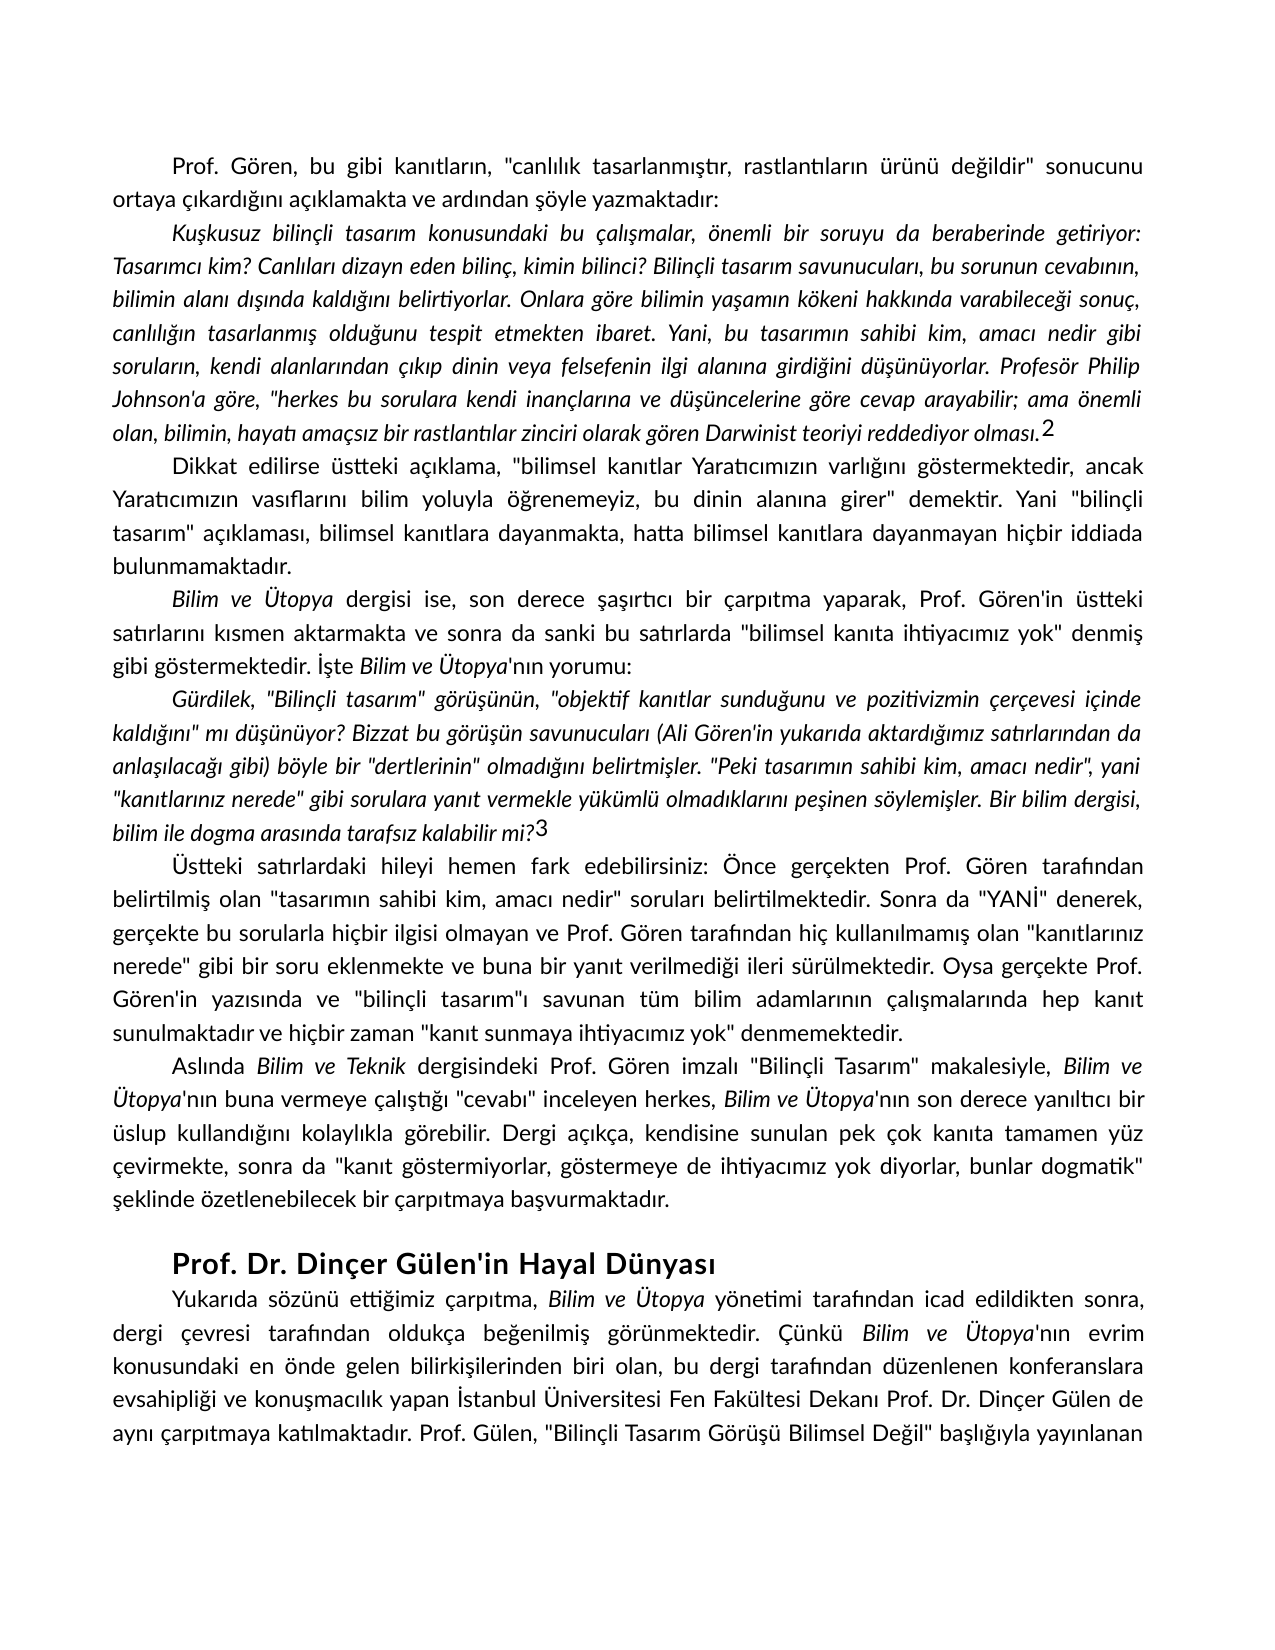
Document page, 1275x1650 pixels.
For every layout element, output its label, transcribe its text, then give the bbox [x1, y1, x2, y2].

text Üstteki satırlardaki hileyi hemen fark edebilirsiniz: Önce gerçekten Prof. Gören tarafından belirtilmiş olan "tasarımın sahibi kim, amacı nedir" soruları belirtilmektedir. Sonra da "YANİ" denerek, gerçekte bu sorularla hiçbir ilgisi olmayan ve Prof. Gören tarafından hiç kullanılmamış olan "kanıtlarınız nerede" gibi bir soru eklenmekte ve buna bir yanıt verilmediği ileri sürülmektedir. Oysa gerçekte Prof. Gören'in yazısında ve "bilinçli tasarım"ı savunan tüm bilim adamlarının çalışmalarında hep kanıt sunulmaktadır ve hiçbir zaman "kanıt sunmaya ihtiyacımız yok" denmemektedir. [112, 848, 1145, 1048]
text Yukarıda sözünü ettiğimiz çarpıtma, Bilim ve Ütopya yönetimi tarafından icad edildikten sonra, dergi çevresi tarafından oldukça beğenilmiş görünmektedir. Çünkü Bilim ve Ütopya'nın evrim konusundaki en önde gelen bilirkişilerinden biri olan, bu dergi tarafından düzenlenen konferanslara evsahipliği ve konuşmacılık yapan İstanbul Üniversitesi Fen Fakültesi Dekanı Prof. Dr. Dinçer Gülen de aynı çarpıtmaya katılmaktadır. Prof. Gülen, "Bilinçli Tasarım Görüşü Bilimsel Değil" başlığıyla yayınlanan [112, 1281, 1145, 1448]
text Dikkat edilirse üstteki açıklama, "bilimsel kanıtlar Yaratıcımızın varlığını göstermektedir, ancak Yaratıcımızın vasıflarını bilim yoluyla öğrenemeyiz, bu dinin alanına girer" demektir. Yani "bilinçli tasarım" açıklaması, bilimsel kanıtlara dayanmakta, hatta bilimsel kanıtlara dayanmayan hiçbir iddiada bulunmamaktadır. [112, 448, 1145, 581]
text Bilim ve Ütopya dergisi ise, son derece şaşırtıcı bir çarpıtma yaparak, Prof. Gören'in üstteki satırlarını kısmen aktarmakta ve sonra da sanki bu satırlarda "bilimsel kanıta ihtiyacımız yok" denmiş gibi göstermektedir. İşte Bilim ve Ütopya'nın yorumu: [112, 581, 1145, 681]
text Gürdilek, "Bilinçli tasarım" görüşünün, "objektif kanıtlar sunduğunu ve pozitivizmin çerçevesi içinde kaldığını" mı düşünüyor? Bizzat bu görüşün savunucuları (Ali Gören'in yukarıda aktardığımız satırlarından da anlaşılacağı gibi) böyle bir "dertlerinin" olmadığını belirtmişler. "Peki tasarımın sahibi kim, amacı nedir", yani "kanıtlarınız nerede" gibi sorulara yanıt vermekle yükümlü olmadıklarını peşinen söylemişler. Bir bilim dergisi, bilim ile dogma arasında tarafsız kalabilir mi?3 [112, 681, 1145, 848]
text Aslında Bilim ve Teknik dergisindeki Prof. Gören imzalı "Bilinçli Tasarım" makalesiyle, Bilim ve Ütopya'nın buna vermeye çalıştığı "cevabı" inceleyen herkes, Bilim ve Ütopya'nın son derece yanıltıcı bir üslup kullandığını kolaylıkla görebilir. Dergi açıkça, kendisine sunulan pek çok kanıta tamamen yüz çevirmekte, sonra da "kanıt göstermiyorlar, göstermeye de ihtiyacımız yok diyorlar, bunlar dogmatik" şeklinde özetlenebilecek bir çarpıtmaya başvurmaktadır. [112, 1048, 1145, 1214]
text Prof. Gören, bu gibi kanıtların, "canlılık tasarlanmıştır, rastlantıların ürünü değildir" sonucunu ortaya çıkardığını açıklamakta ve ardından şöyle yazmaktadır: [112, 148, 1145, 214]
text Kuşkusuz bilinçli tasarım konusundaki bu çalışmalar, önemli bir soruyu da beraberinde getiriyor: Tasarımcı kim? Canlıları dizayn eden bilinç, kimin bilinci? Bilinçli tasarım savunucuları, bu sorunun cevabının, bilimin alanı dışında kaldığını belirtiyorlar. Onlara göre bilimin yaşamın kökeni hakkında varabileceği sonuç, canlılığın tasarlanmış olduğunu tespit etmekten ibaret. Yani, bu tasarımın sahibi kim, amacı nedir gibi soruların, kendi alanlarından çıkıp dinin veya felsefenin ilgi alanına girdiğini düşünüyorlar. Profesör Philip Johnson'a göre, "herkes bu sorulara kendi inançlarına ve düşüncelerine göre cevap arayabilir; ama önemli olan, bilimin, hayatı amaçsız bir rastlantılar zinciri olarak gören Darwinist teoriyi reddediyor olması.2 [112, 214, 1145, 448]
text Prof. Dr. Dinçer Gülen'in Hayal Dünyası [112, 1248, 1145, 1281]
